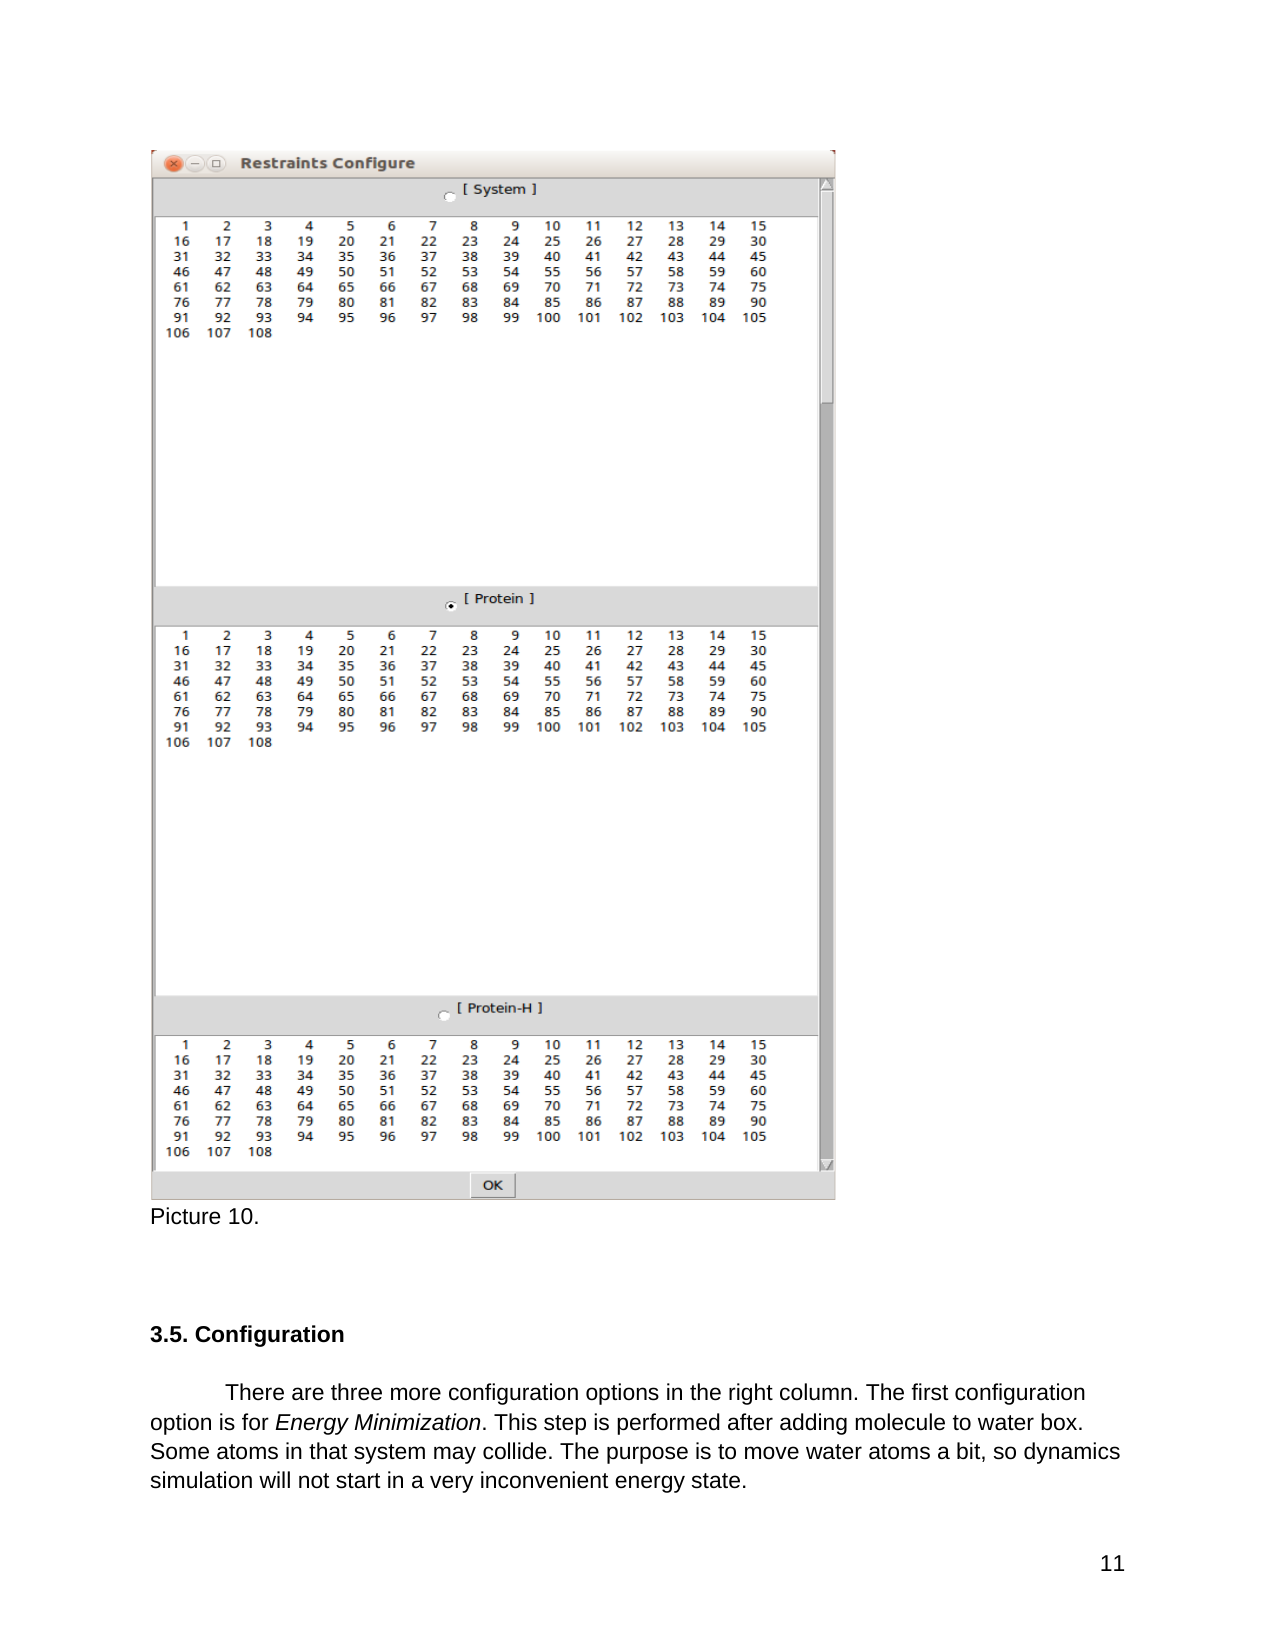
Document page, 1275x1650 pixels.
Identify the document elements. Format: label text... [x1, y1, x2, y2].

text 3.5. Configuration [150, 1321, 1125, 1347]
text Picture 10. [150, 1200, 1125, 1229]
picture [151, 150, 836, 1200]
text There are three more configuration options in the right column. The first configuration option is for Energy Minimization. This step is performed after adding molecule to water box. Some atoms in that system may collide. The purpose is to move water atoms a bit, so dynamics simulation will not start in a very inconvenient energy state. [150, 1380, 1125, 1494]
